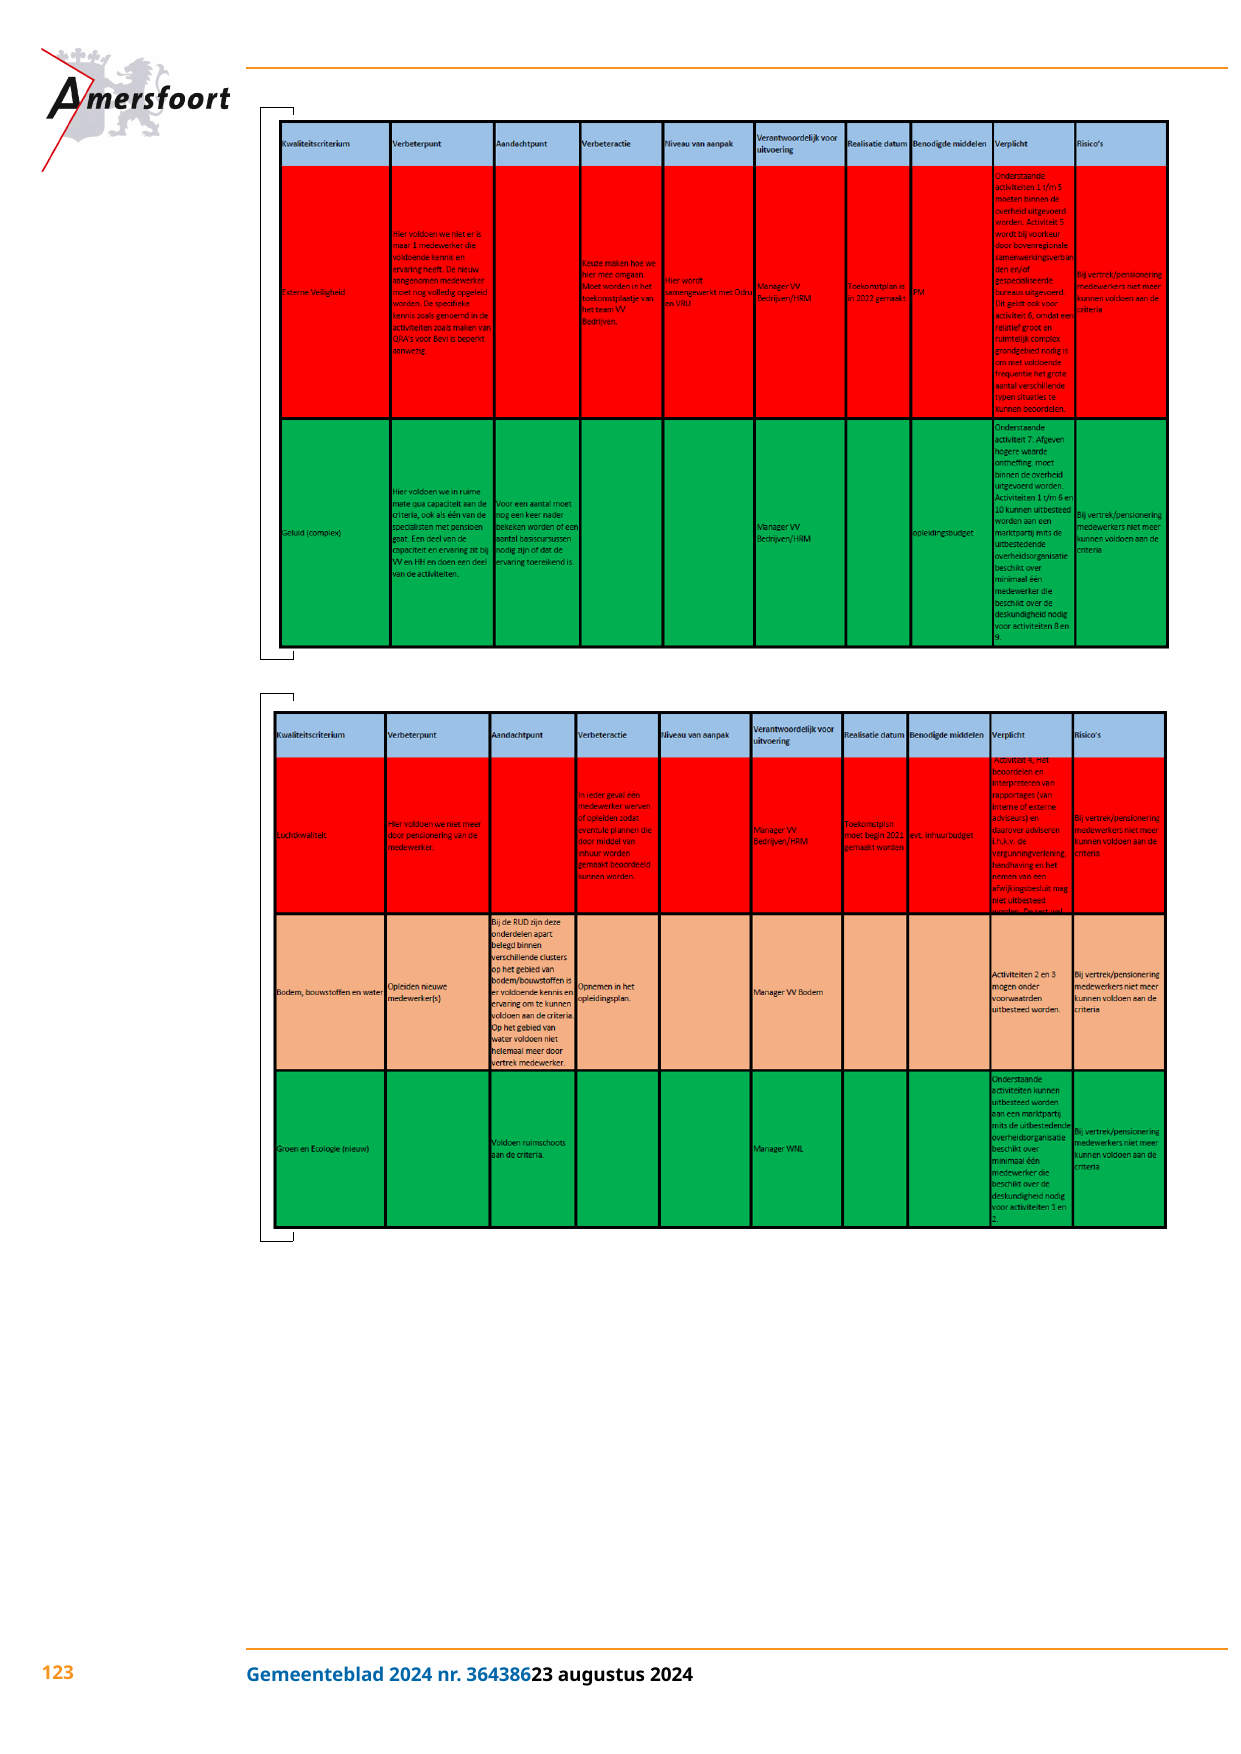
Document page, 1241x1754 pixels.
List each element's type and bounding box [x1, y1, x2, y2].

picture [41, 47, 231, 172]
picture [268, 115, 1173, 651]
picture [268, 701, 1173, 1232]
